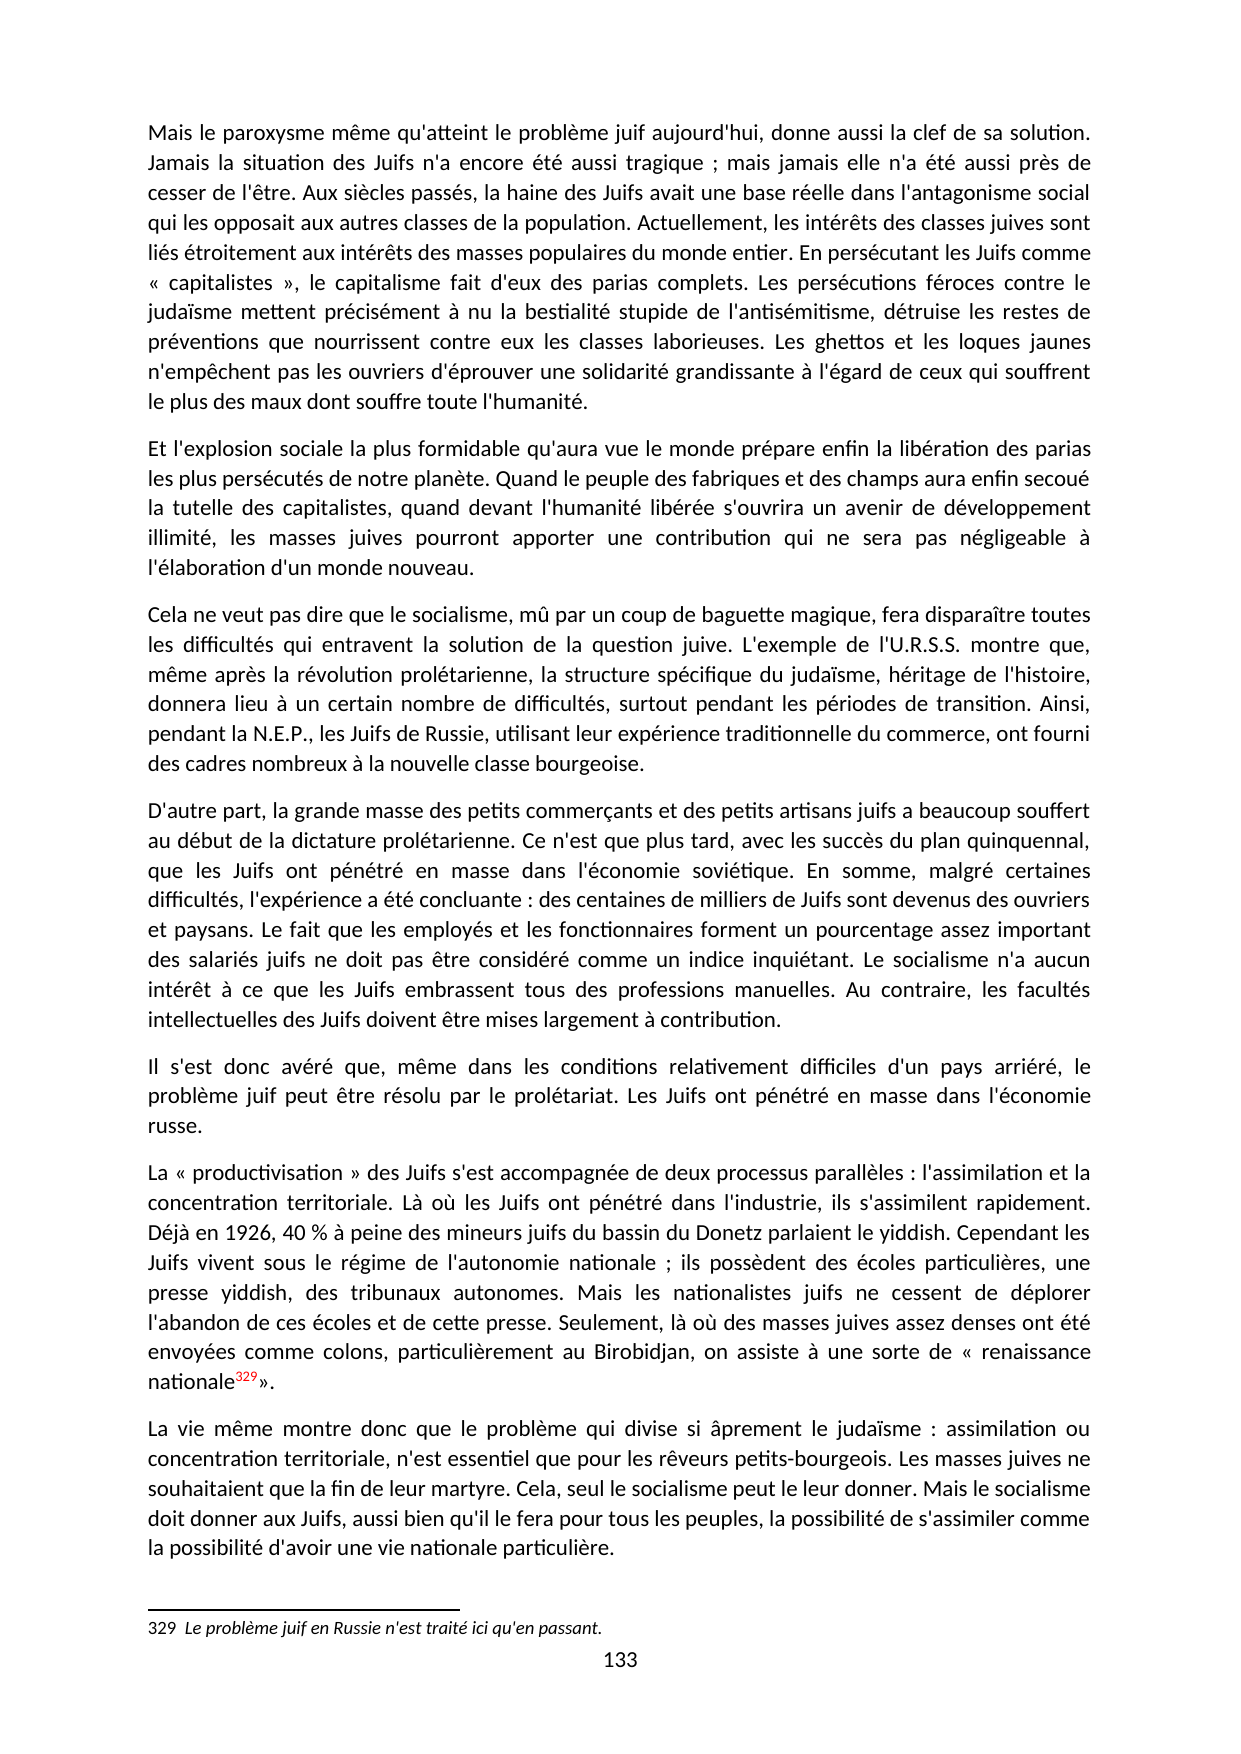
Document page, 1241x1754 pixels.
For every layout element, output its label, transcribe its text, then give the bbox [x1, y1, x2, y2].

text Il s'est donc avéré que, même dans les conditions relativement difficiles d'un pays arriéré, le problème juif peut être résolu par le prolétariat. Les Juifs ont pénétré en masse dans l'économie russe. [148, 1052, 1093, 1139]
text D'autre part, la grande masse des petits commerçants et des petits artisans juifs a beaucoup souffert au début de la dictature prolétarienne. Ce n'est que plus tard, avec les succès du plan quinquennal, que les Juifs ont pénétré en masse dans l'économie soviétique. En somme, malgré certaines difficultés, l'expérience a été concluante : des centaines de milliers de Juifs sont devenus des ouvriers et paysans. Le fait que les employés et les fonctionnaires forment un pourcentage assez important des salariés juifs ne doit pas être considéré comme un indice inquiétant. Le socialisme n'a aucun intérêt à ce que les Juifs embrassent tous des professions manuelles. Au contraire, les facultés intellectuelles des Juifs doivent être mises largement à contribution. [148, 796, 1093, 1033]
text Mais le paroxysme même qu'atteint le problème juif aujourd'hui, donne aussi la clef de sa solution. Jamais la situation des Juifs n'a encore été aussi tragique ; mais jamais elle n'a été aussi près de cesser de l'être. Aux siècles passés, la haine des Juifs avait une base réelle dans l'antagonisme social qui les opposait aux autres classes de la population. Actuellement, les intérêts des classes juives sont liés étroitement aux intérêts des masses populaires du monde entier. En persécutant les Juifs comme « capitalistes », le capitalisme fait d'eux des parias complets. Les persécutions féroces contre le judaïsme mettent précisément à nu la bestialité stupide de l'antisémitisme, détruise les restes de préventions que nourrissent contre eux les classes laborieuses. Les ghettos et les loques jaunes n'empêchent pas les ouvriers d'éprouver une solidarité grandissante à l'égard de ceux qui souffrent le plus des maux dont souffre toute l'humanité. [148, 118, 1093, 415]
text Le problème juif en Russie n'est traité ici qu'en passant. [148, 1616, 1093, 1639]
text La « productivisation » des Juifs s'est accompagnée de deux processus parallèles : l'assimilation et la concentration territoriale. Là où les Juifs ont pénétré dans l'industrie, ils s'assimilent rapidement. Déjà en 1926, 40 % à peine des mineurs juifs du bassin du Donetz parlaient le yiddish. Cependant les Juifs vivent sous le régime de l'autonomie nationale ; ils possèdent des écoles particulières, une presse yiddish, des tribunaux autonomes. Mais les nationalistes juifs ne cessent de déplorer l'abandon de ces écoles et de cette presse. Seulement, là où des masses juives assez denses ont été envoyées comme colons, particulièrement au Birobidjan, on assiste à une sorte de « renaissance nationale». [148, 1158, 1093, 1395]
text La vie même montre donc que le problème qui divise si âprement le judaïsme : assimilation ou concentration territoriale, n'est essentiel que pour les rêveurs petits-bourgeois. Les masses juives ne souhaitaient que la fin de leur martyre. Cela, seul le socialisme peut le leur donner. Mais le socialisme doit donner aux Juifs, aussi bien qu'il le fera pour tous les peuples, la possibilité de s'assimiler comme la possibilité d'avoir une vie nationale particulière. [148, 1414, 1093, 1562]
text Et l'explosion sociale la plus formidable qu'aura vue le monde prépare enfin la libération des parias les plus persécutés de notre planète. Quand le peuple des fabriques et des champs aura enfin secoué la tutelle des capitalistes, quand devant l'humanité libérée s'ouvrira un avenir de développement illimité, les masses juives pourront apporter une contribution qui ne sera pas négligeable à l'élaboration d'un monde nouveau. [148, 434, 1093, 581]
text Cela ne veut pas dire que le socialisme, mû par un coup de baguette magique, fera disparaître toutes les difficultés qui entravent la solution de la question juive. L'exemple de l'U.R.S.S. montre que, même après la révolution prolétarienne, la structure spécifique du judaïsme, héritage de l'histoire, donnera lieu à un certain nombre de difficultés, surtout pendant les périodes de transition. Ainsi, pendant la N.E.P., les Juifs de Russie, utilisant leur expérience traditionnelle du commerce, ont fourni des cadres nombreux à la nouvelle classe bourgeoise. [148, 600, 1093, 777]
